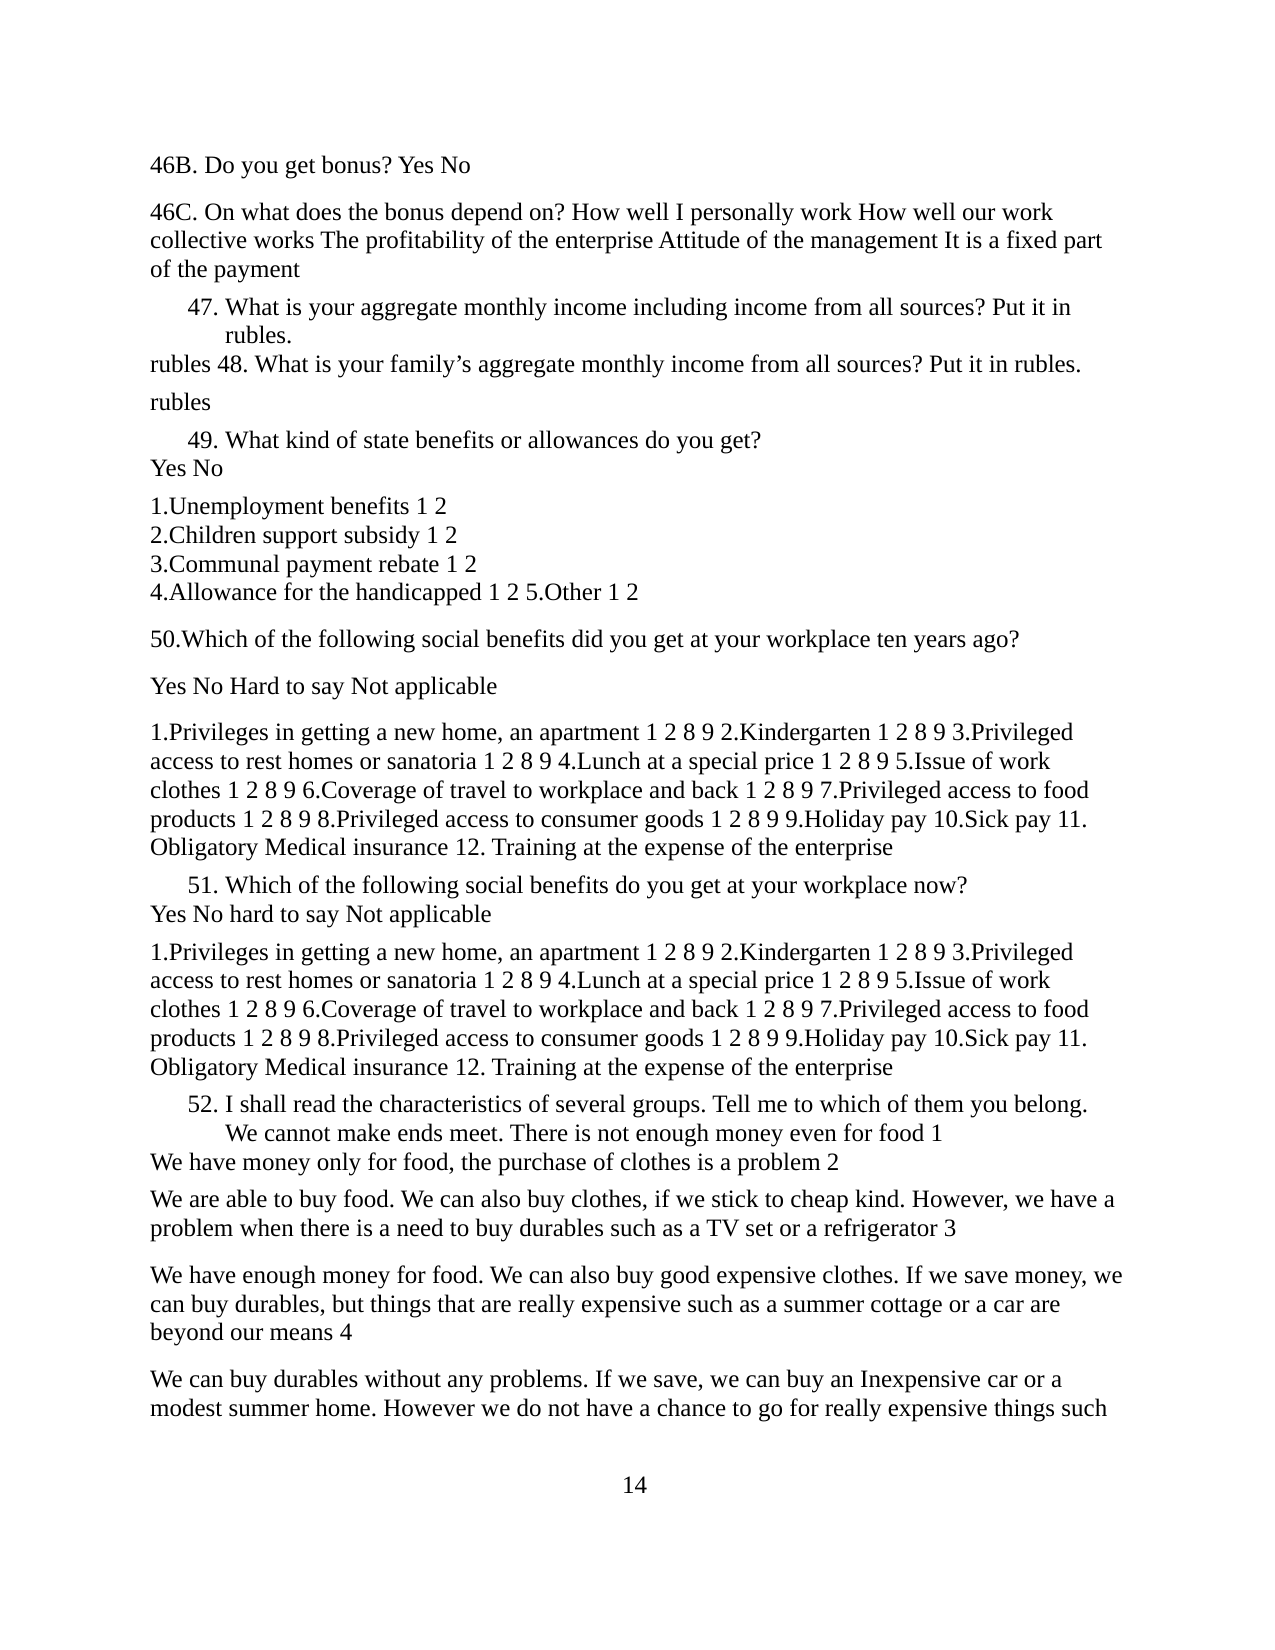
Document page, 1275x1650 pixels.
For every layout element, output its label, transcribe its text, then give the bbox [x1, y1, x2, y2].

text 1.Privileges in getting a new home, an apartment 1 2 8 9 2.Kindergarten 1 2 8 9 3.Privileged access to rest homes or sanatoria 1 2 8 9 4.Lunch at a special price 1 2 8 9 5.Issue of work clothes 1 2 8 9 6.Coverage of travel to workplace and back 1 2 8 9 7.Privileged access to food products 1 2 8 9 8.Privileged access to consumer goods 1 2 8 9 9.Holiday pay 10.Sick pay 11. Obligatory Medical insurance 12. Training at the expense of the enterprise [150, 717, 1125, 861]
list I shall read the characteristics of several groups. Tell me to which of them you belong. We cannot make ends meet. There is not enough money even for food 1 [187, 1089, 1125, 1147]
text rubles 48. What is your family’s aggregate monthly income from all sources? Put it in rubles. [150, 349, 1125, 378]
list What is your aggregate monthly income including income from all sources? Put it in rubles. [187, 292, 1125, 349]
text Yes No hard to say Not applicable [150, 899, 1125, 928]
text We are able to buy food. We can also buy clothes, if we stick to cheap kind. However, we have a problem when there is a need to buy durables such as a TV set or a refrigerator 3 [150, 1184, 1125, 1242]
text 1.Unemployment benefits 1 2 2.Children support subsidy 1 2 3.Communal payment rebate 1 2 4.Allowance for the handicapped 1 2 5.Other 1 2 [150, 491, 1125, 606]
text 46C. On what does the bonus depend on? How well I personally work How well our work collective works The profitability of the enterprise Attitude of the management It is a fixed part of the payment [150, 197, 1125, 283]
list What kind of state benefits or allowances do you get? [187, 425, 1125, 453]
text We have money only for food, the purchase of clothes is a problem 2 [150, 1147, 1125, 1176]
text 46B. Do you get bonus? Yes No [150, 150, 1125, 179]
text 50.Which of the following social benefits did you get at your workplace ten years ago? [150, 624, 1125, 653]
text We can buy durables without any problems. If we save, we can buy an Inexpensive car or a modest summer home. However we do not have a chance to go for really expensive things such [150, 1364, 1125, 1422]
text rubles [150, 387, 1125, 416]
text Yes No [150, 453, 1125, 482]
text We have enough money for food. We can also buy good expensive clothes. If we save money, we can buy durables, but things that are really expensive such as a summer cottage or a car are beyond our means 4 [150, 1260, 1125, 1346]
text Yes No Hard to say Not applicable [150, 671, 1125, 699]
text 1.Privileges in getting a new home, an apartment 1 2 8 9 2.Kindergarten 1 2 8 9 3.Privileged access to rest homes or sanatoria 1 2 8 9 4.Lunch at a special price 1 2 8 9 5.Issue of work clothes 1 2 8 9 6.Coverage of travel to workplace and back 1 2 8 9 7.Privileged access to food products 1 2 8 9 8.Privileged access to consumer goods 1 2 8 9 9.Holiday pay 10.Sick pay 11. Obligatory Medical insurance 12. Training at the expense of the enterprise [150, 937, 1125, 1080]
list Which of the following social benefits do you get at your workplace now? [187, 870, 1125, 899]
